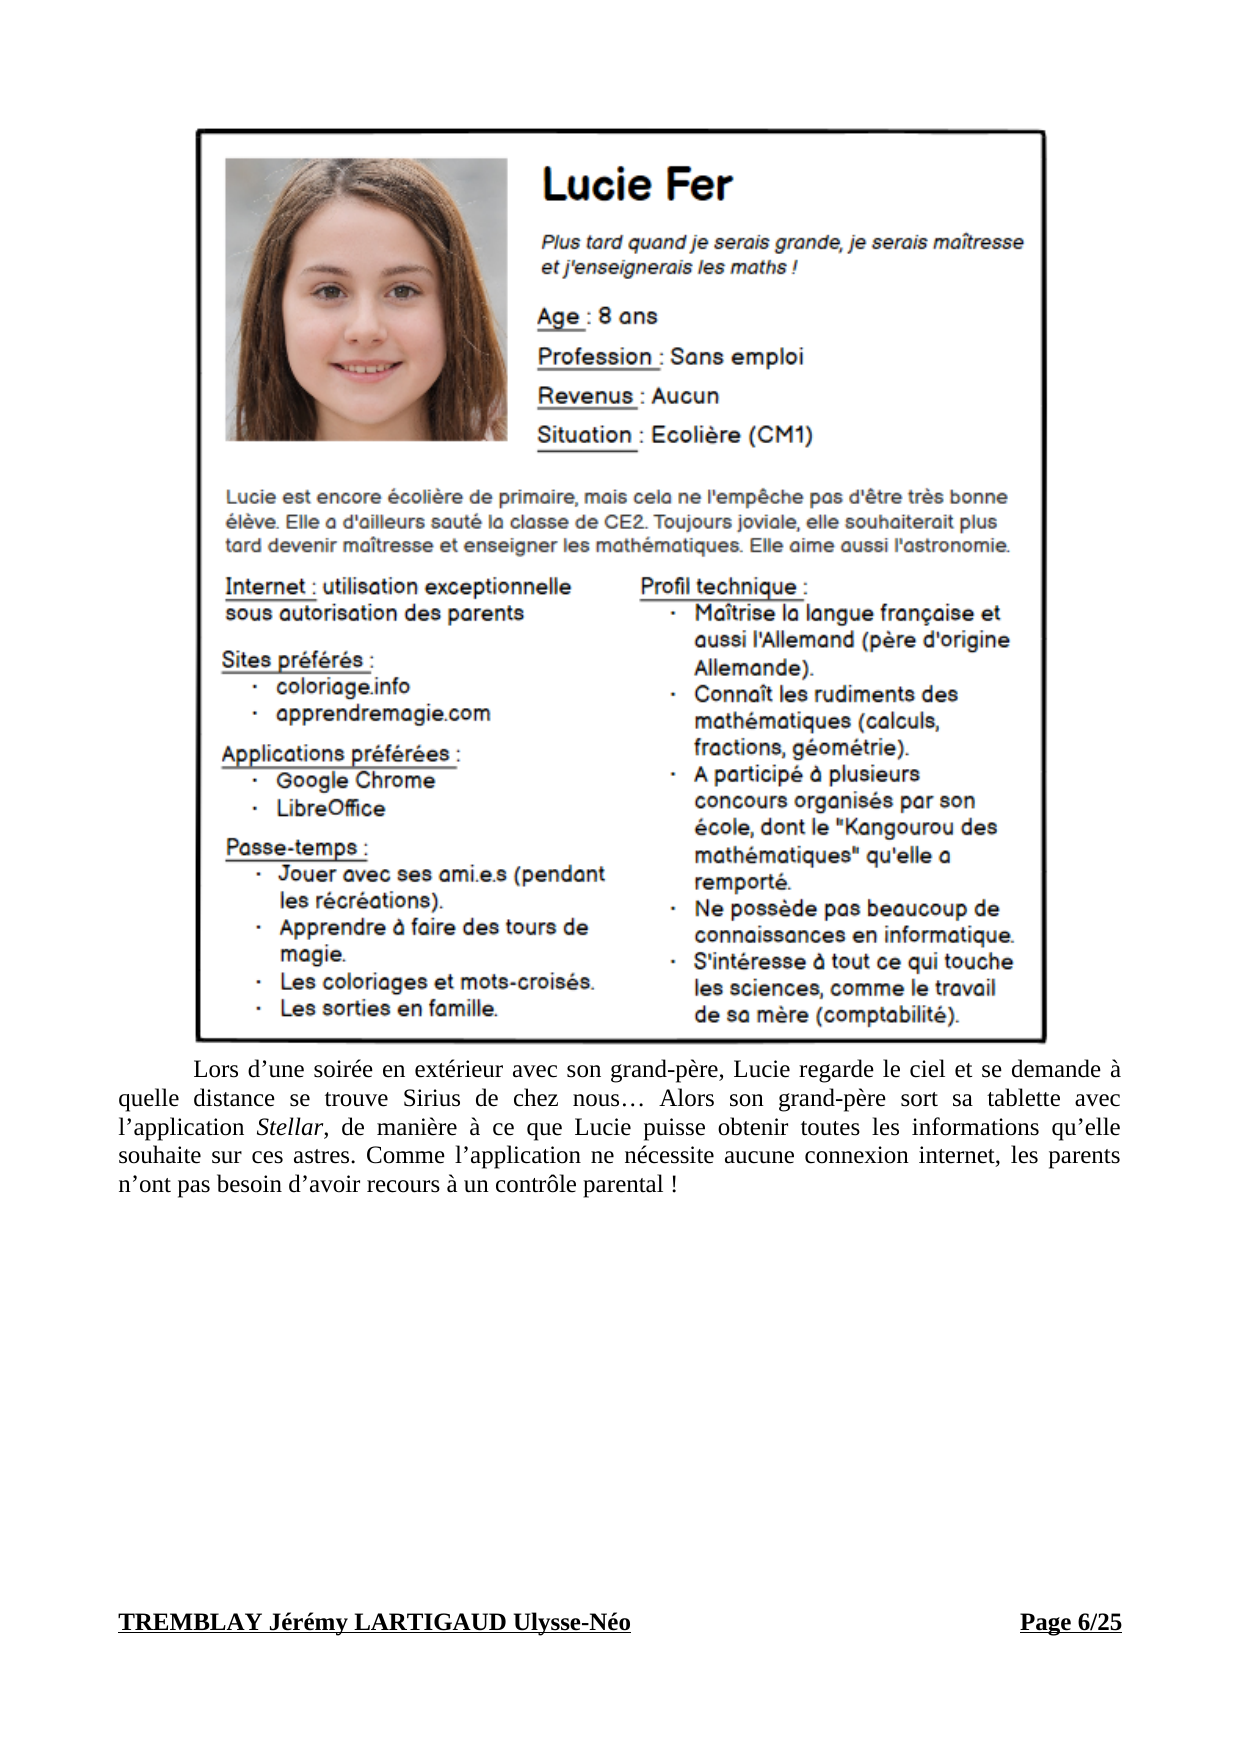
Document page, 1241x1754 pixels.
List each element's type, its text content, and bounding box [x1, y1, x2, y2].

picture [185, 118, 1055, 1054]
text Lors d’une soirée en extérieur avec son grand-père, Lucie regarde le ciel et se demande à quelle distance se trouve Sirius de chez nous… Alors son grand-père sort sa tablette avec l’application Stellar, de manière à ce que Lucie puisse obtenir toutes les informations qu’elle souhaite sur ces astres. Comme l’application ne nécessite aucune connexion internet, les parents n’ont pas besoin d’avoir recours à un contrôle parental ! [118, 1054, 1122, 1198]
